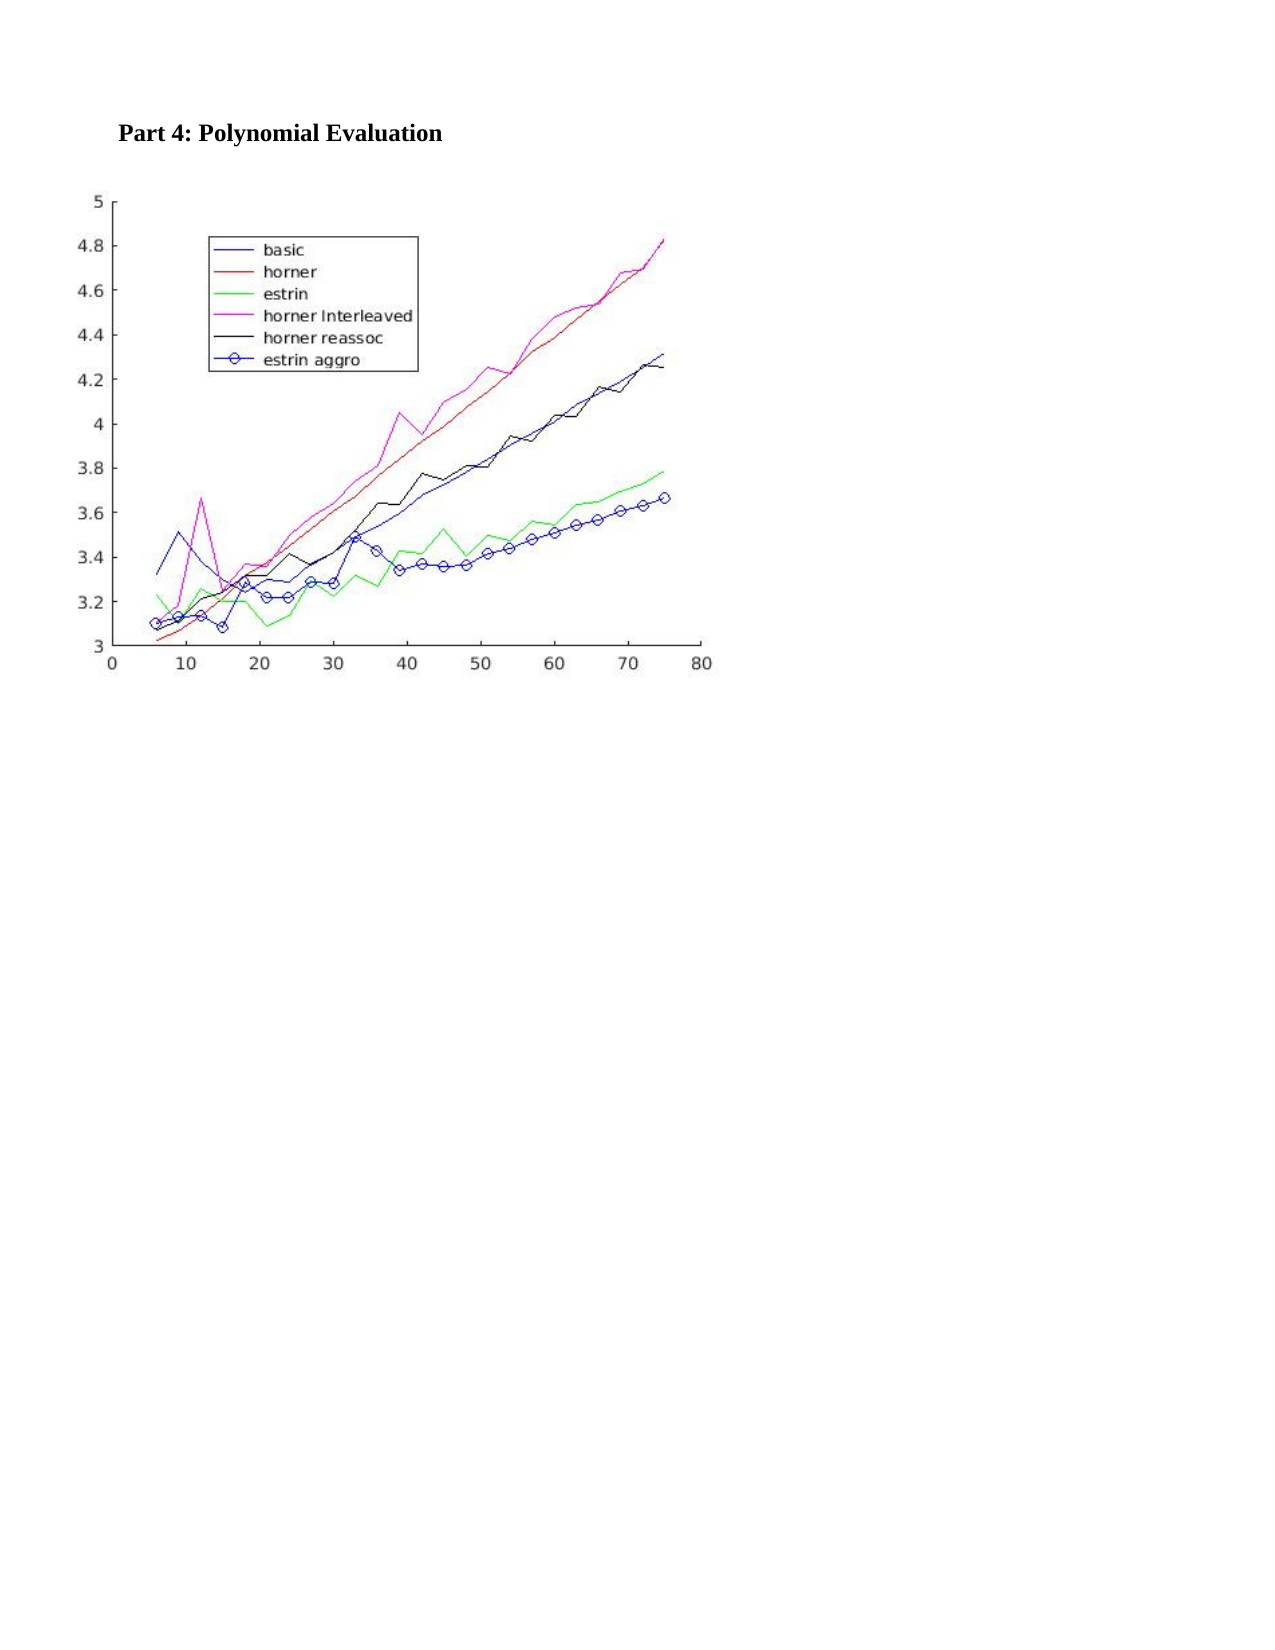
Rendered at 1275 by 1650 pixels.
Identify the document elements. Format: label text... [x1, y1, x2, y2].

picture [13, 160, 774, 707]
text Part 4: Polynomial Evaluation [118, 118, 1157, 147]
